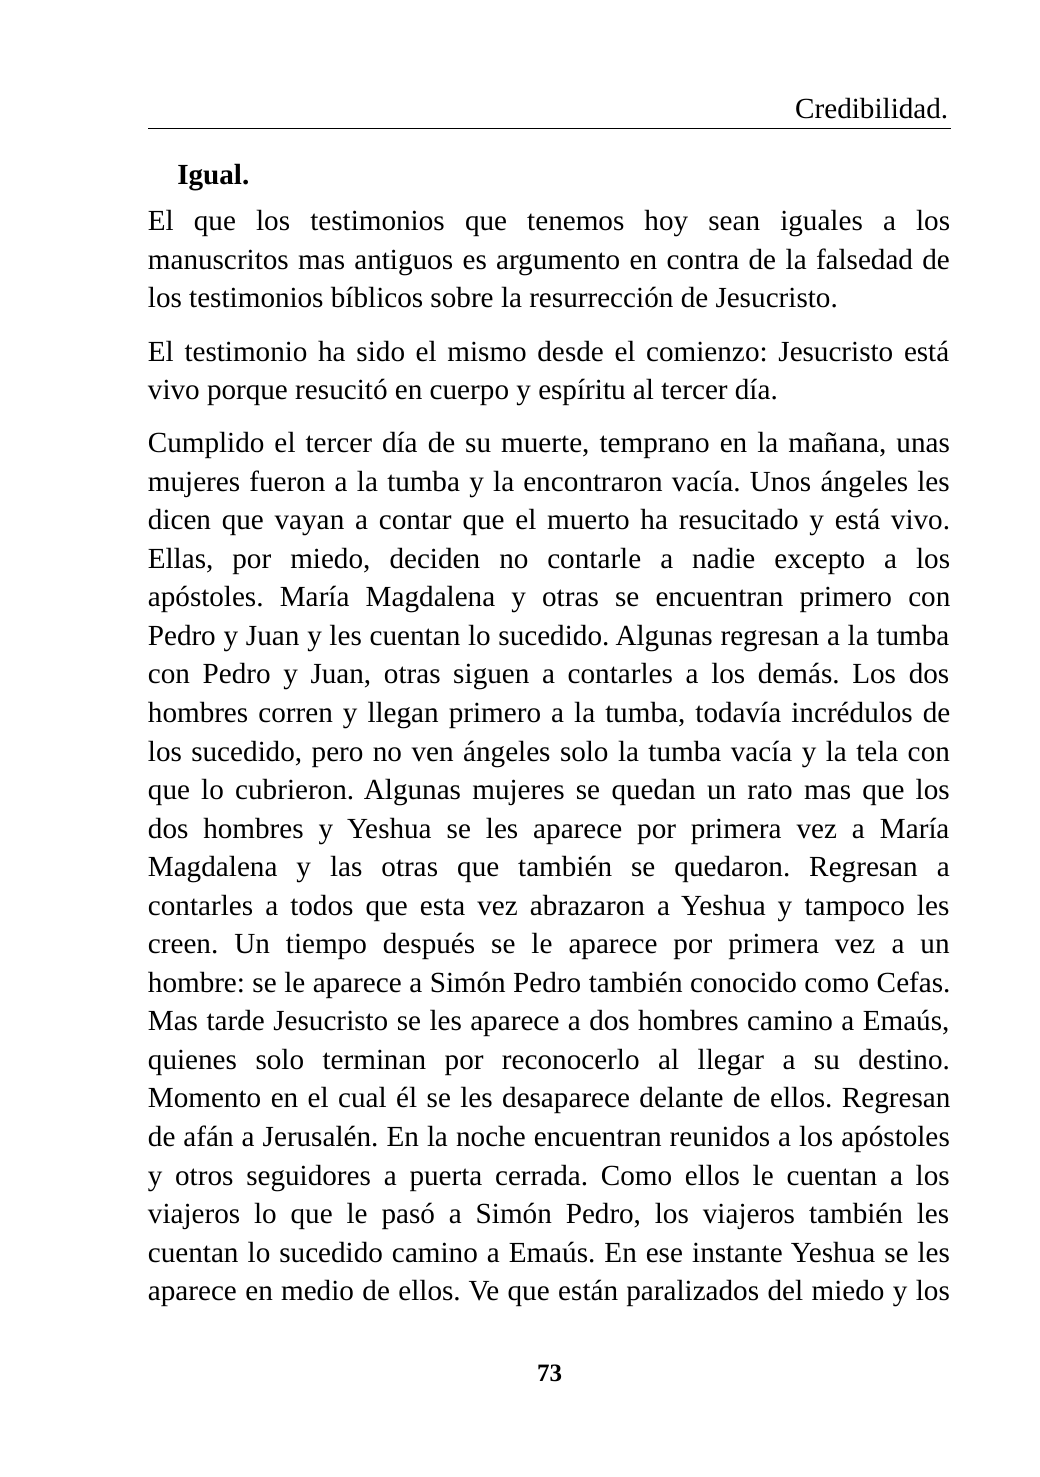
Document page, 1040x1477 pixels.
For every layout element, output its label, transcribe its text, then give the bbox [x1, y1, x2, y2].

text Cumplido el tercer día de su muerte, temprano en la mañana, unas mujeres fueron a la tumba y la encontraron vacía. Unos ángeles les dicen que vayan a contar que el muerto ha resucitado y está vivo. Ellas, por miedo, deciden no contarle a nadie excepto a los apóstoles. María Magdalena y otras se encuentran primero con Pedro y Juan y les cuentan lo sucedido. Algunas regresan a la tumba con Pedro y Juan, otras siguen a contarles a los demás. Los dos hombres corren y llegan primero a la tumba, todavía incrédulos de los sucedido, pero no ven ángeles solo la tumba vacía y la tela con que lo cubrieron. Algunas mujeres se quedan un rato mas que los dos hombres y Yeshua se les aparece por primera vez a María Magdalena y las otras que también se quedaron. Regresan a contarles a todos que esta vez abrazaron a Yeshua y tampoco les creen. Un tiempo después se le aparece por primera vez a un hombre: se le aparece a Simón Pedro también conocido como Cefas. Mas tarde Jesucristo se les aparece a dos hombres camino a Emaús, quienes solo terminan por reconocerlo al llegar a su destino. Momento en el cual él se les desaparece delante de ellos. Regresan de afán a Jerusalén. En la noche encuentran reunidos a los apóstoles y otros seguidores a puerta cerrada. Como ellos le cuentan a los viajeros lo que le pasó a Simón Pedro, los viajeros también les cuentan lo sucedido camino a Emaús. En ese instante Yeshua se les aparece en medio de ellos. Ve que están paralizados del miedo y los [148, 425, 951, 1307]
text El que los testimonios que tenemos hoy sean iguales a los manuscritos mas antiguos es argumento en contra de la falsedad de los testimonios bíblicos sobre la resurrección de Jesucristo. [148, 203, 951, 314]
text El testimonio ha sido el mismo desde el comienzo: Jesucristo está vivo porque resucitó en cuerpo y espíritu al tercer día. [148, 334, 951, 406]
subtitle Igual. [177, 157, 951, 191]
